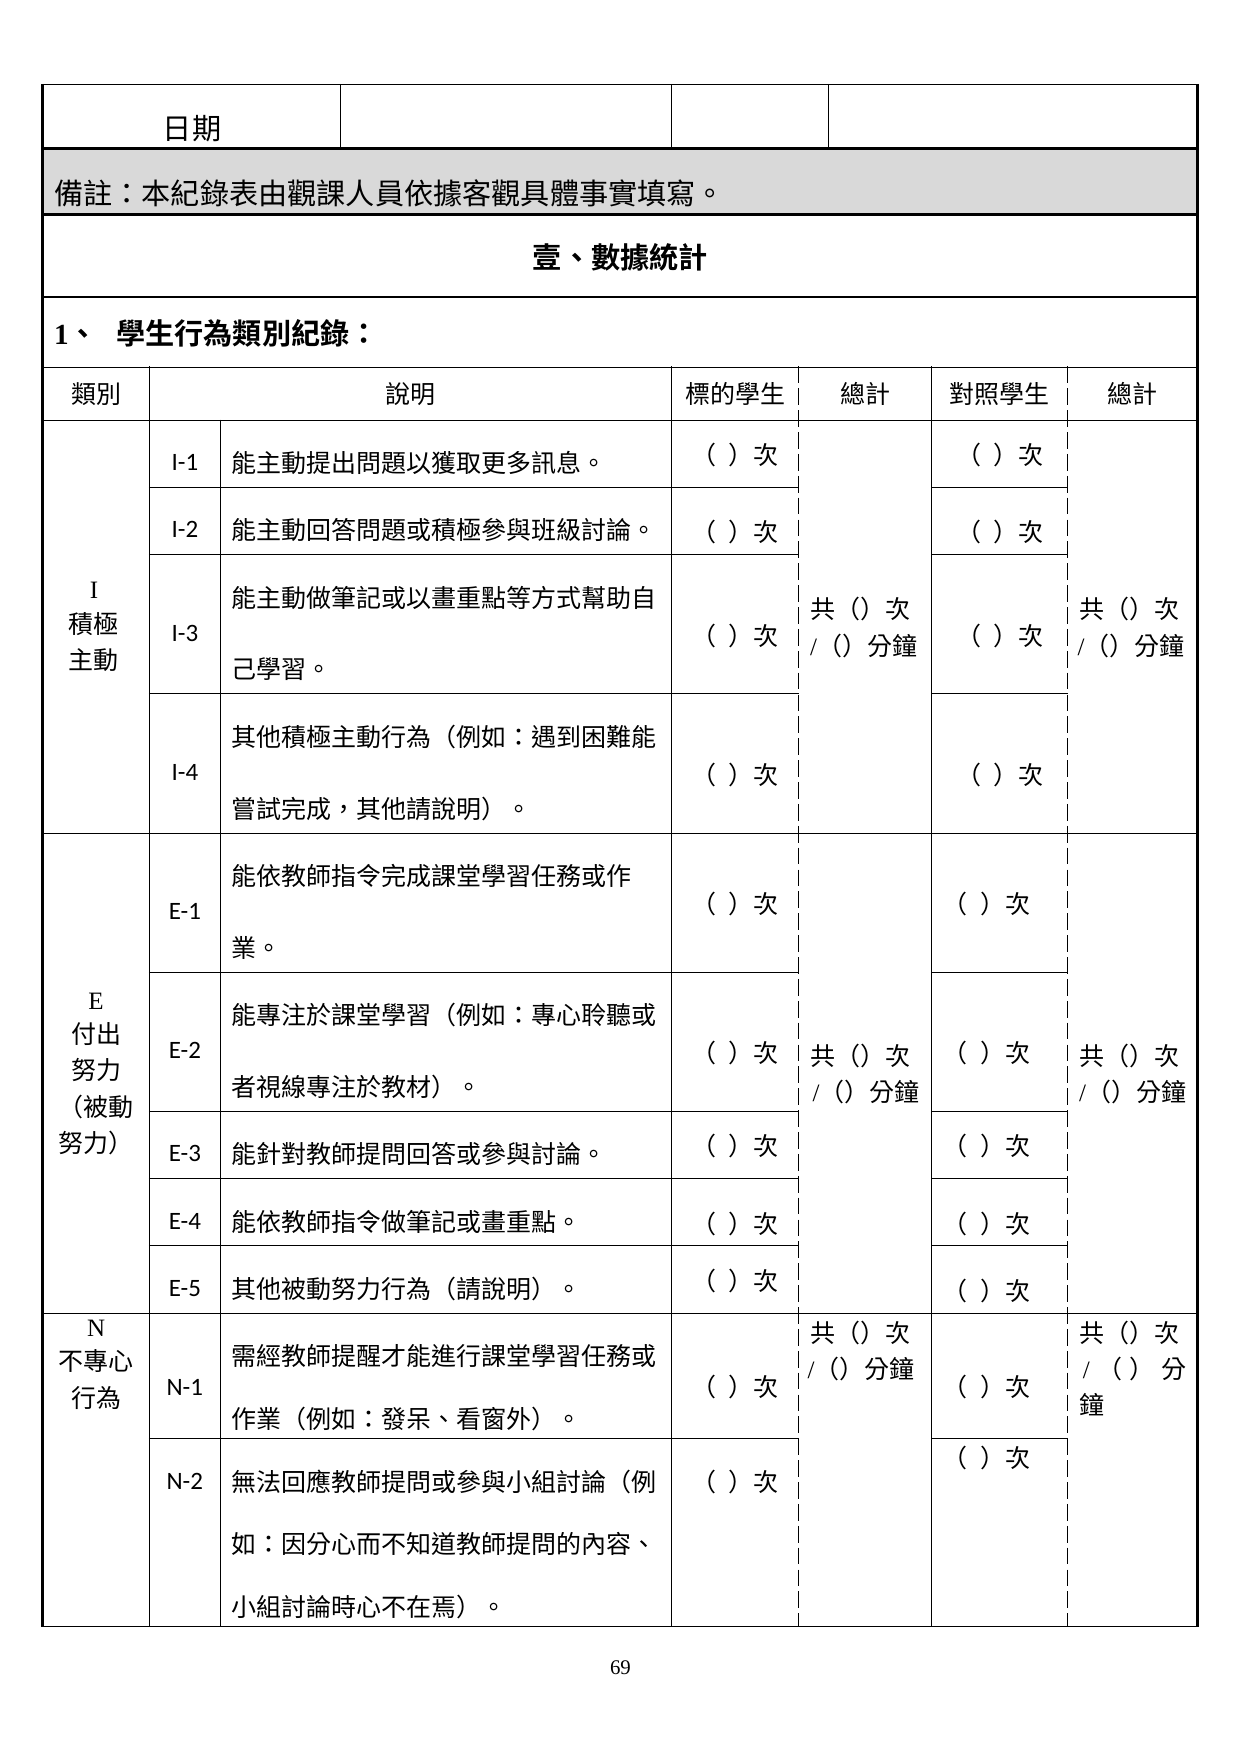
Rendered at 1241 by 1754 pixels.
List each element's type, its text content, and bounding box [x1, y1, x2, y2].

table_cell 共（）次 /（）分鐘 [1068, 834, 1196, 1313]
table_cell （ ）次 [672, 694, 798, 832]
table_cell （ ）次 [672, 488, 798, 554]
table_cell 說明 [150, 368, 671, 419]
table_cell I-1 [150, 421, 220, 487]
table_cell I-2 [150, 488, 220, 554]
table_cell E-5 [150, 1246, 220, 1313]
table_cell 日期 [44, 85, 340, 147]
table_cell （ ）次 [932, 488, 1068, 554]
table_cell [829, 85, 1196, 147]
table_cell N 不專心 行為 [44, 1314, 149, 1626]
table_cell E-1 [150, 834, 220, 972]
table_cell （ ）次 [672, 973, 798, 1111]
table_cell 能主動提出問題以獲取更多訊息。 [221, 421, 671, 487]
table_cell N-2 [150, 1439, 220, 1626]
table_cell （ ）次 [672, 1179, 798, 1245]
table_cell 其他積極主動行為（例如：遇到困難能嘗試完成，其他請說明）。 [221, 694, 671, 832]
table_cell E-2 [150, 973, 220, 1111]
table_cell 對照學生 [932, 368, 1068, 419]
table_cell （ ）次 [672, 1439, 798, 1626]
table_cell （ ）次 [672, 1314, 798, 1438]
table_cell 共（）次 /（）分鐘 [1068, 1314, 1196, 1626]
table_cell 標的學生 [672, 368, 798, 419]
table_cell （ ）次 [672, 421, 798, 487]
table_cell 壹、數據統計 [44, 216, 1196, 296]
table_cell （ ）次 [932, 834, 1068, 972]
table_cell 總計 [1068, 368, 1196, 419]
table_cell 能依教師指令完成課堂學習任務或作業。 [221, 834, 671, 972]
table_cell （ ）次 [932, 421, 1068, 487]
table_cell （ ）次 [672, 1246, 798, 1313]
table_cell 能主動回答問題或積極參與班級討論。 [221, 488, 671, 554]
table_cell （ ）次 [932, 1112, 1068, 1178]
table_cell （ ）次 [932, 1439, 1068, 1626]
table_cell I-4 [150, 694, 220, 832]
table_cell （ ）次 [932, 555, 1068, 693]
table_cell （ ）次 [672, 834, 798, 972]
table_cell （ ）次 [672, 555, 798, 693]
table_cell 能依教師指令做筆記或畫重點。 [221, 1179, 671, 1245]
table_cell 能專注於課堂學習（例如：專心聆聽或者視線專注於教材）。 [221, 973, 671, 1111]
table_cell 共（）次 /（）分鐘 [799, 1314, 931, 1626]
table_cell I-3 [150, 555, 220, 693]
table_cell 類別 [44, 368, 149, 419]
table_cell E 付出 努力 （被動努力） [44, 834, 149, 1313]
table_cell 能針對教師提問回答或參與討論。 [221, 1112, 671, 1178]
table_cell [672, 85, 828, 147]
table_cell （ ）次 [932, 1246, 1068, 1313]
table_cell 能主動做筆記或以畫重點等方式幫助自己學習。 [221, 555, 671, 693]
table_cell （ ）次 [932, 694, 1068, 832]
table_cell 其他被動努力行為（請說明）。 [221, 1246, 671, 1313]
table_cell 備註：本紀錄表由觀課人員依據客觀具體事實填寫。 [44, 150, 1196, 213]
table_cell [341, 85, 671, 147]
table_cell （ ）次 [932, 1179, 1068, 1245]
table_cell I 積極 主動 [44, 421, 149, 832]
table_cell 共（）次 /（）分鐘 [799, 834, 931, 1313]
table_cell N-1 [150, 1314, 220, 1438]
table_cell （ ）次 [672, 1112, 798, 1178]
table_cell E-4 [150, 1179, 220, 1245]
table_cell （ ）次 [932, 1314, 1068, 1438]
table_cell 無法回應教師提問或參與小組討論（例如：因分心而不知道教師提問的內容、小組討論時心不在焉）。 [221, 1439, 671, 1626]
table_cell 需經教師提醒才能進行課堂學習任務或作業（例如：發呆、看窗外）。 [221, 1314, 671, 1438]
table_cell E-3 [150, 1112, 220, 1178]
table_cell 共（）次 /（）分鐘 [799, 421, 931, 832]
table_cell （ ）次 [932, 973, 1068, 1111]
table_cell 總計 [799, 368, 931, 419]
table_cell 共（）次 /（）分鐘 [1068, 421, 1196, 832]
table_cell 學生行為類別紀錄： [44, 298, 1196, 366]
